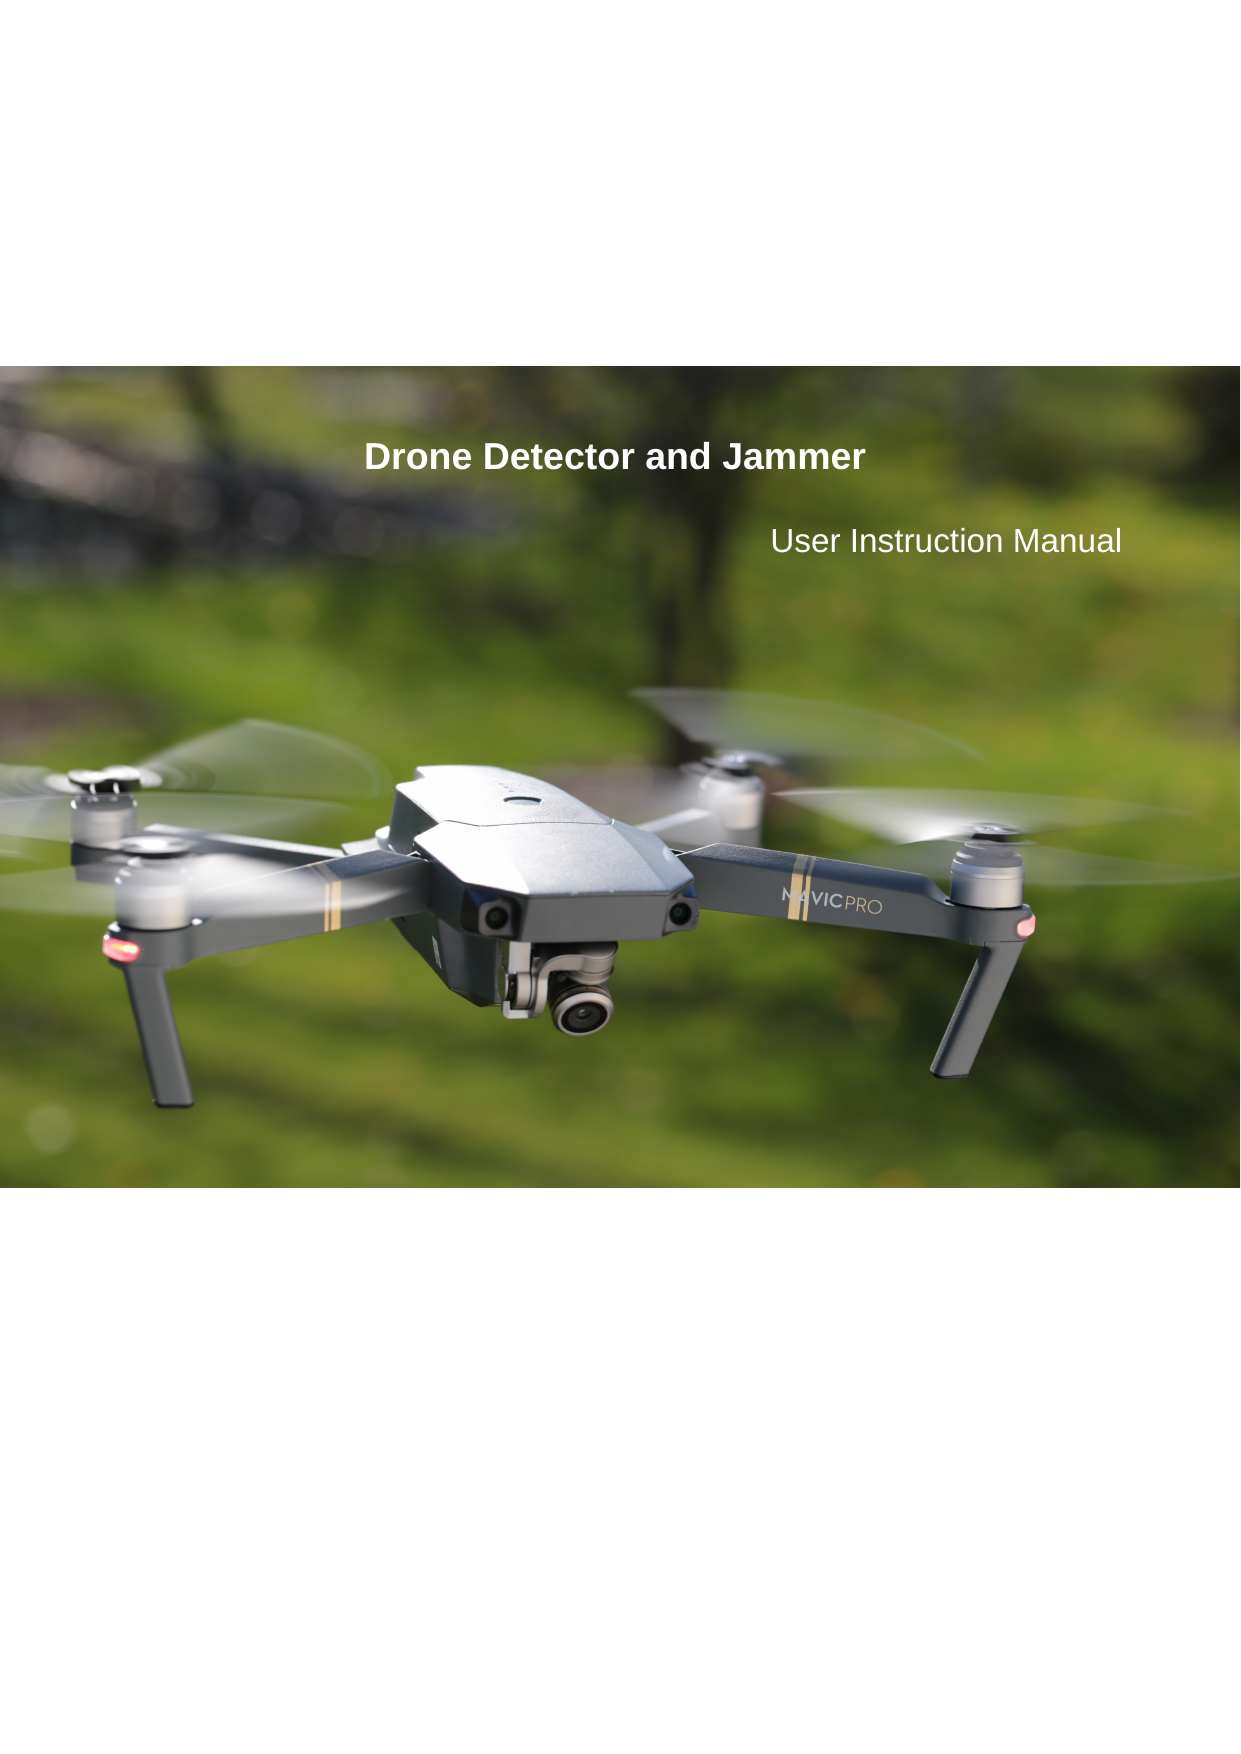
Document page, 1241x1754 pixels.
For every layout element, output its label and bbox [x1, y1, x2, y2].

picture [0, 366, 1241, 1188]
